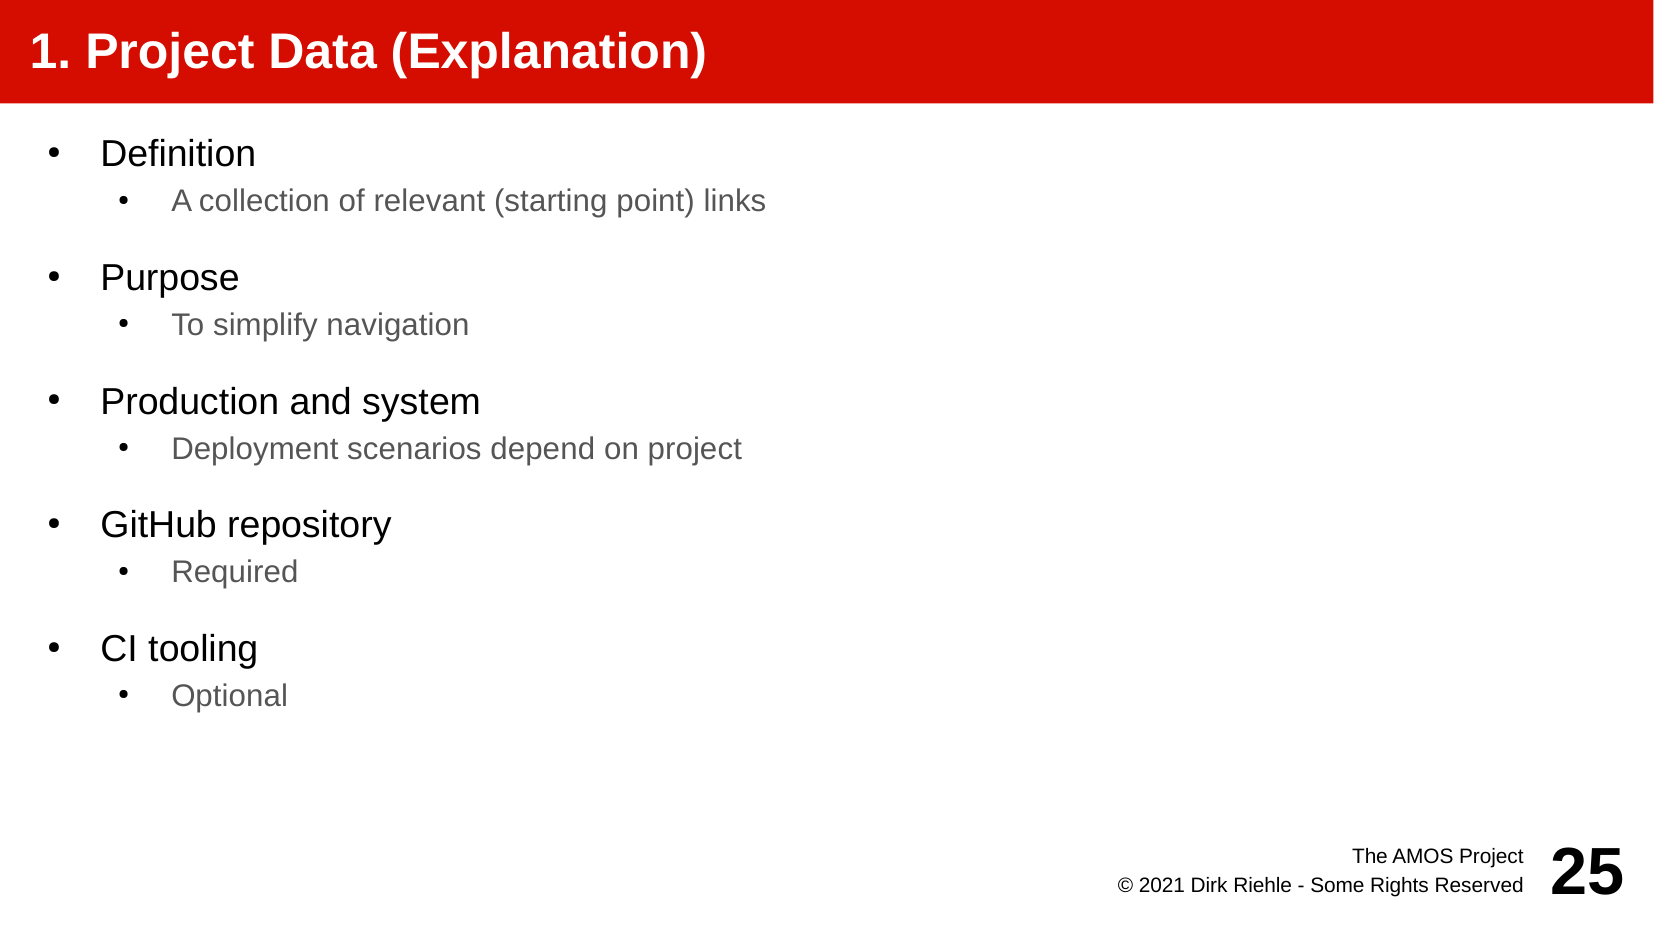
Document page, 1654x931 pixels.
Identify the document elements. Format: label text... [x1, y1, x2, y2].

title 1. Project Data (Explanation) [0, 0, 1654, 104]
list Definition A collection of relevant (starting point) links Purpose To simplify navigation Production and system Deployment scenarios depend on project GitHub repository Required CI tooling Optional [29, 132, 1625, 813]
